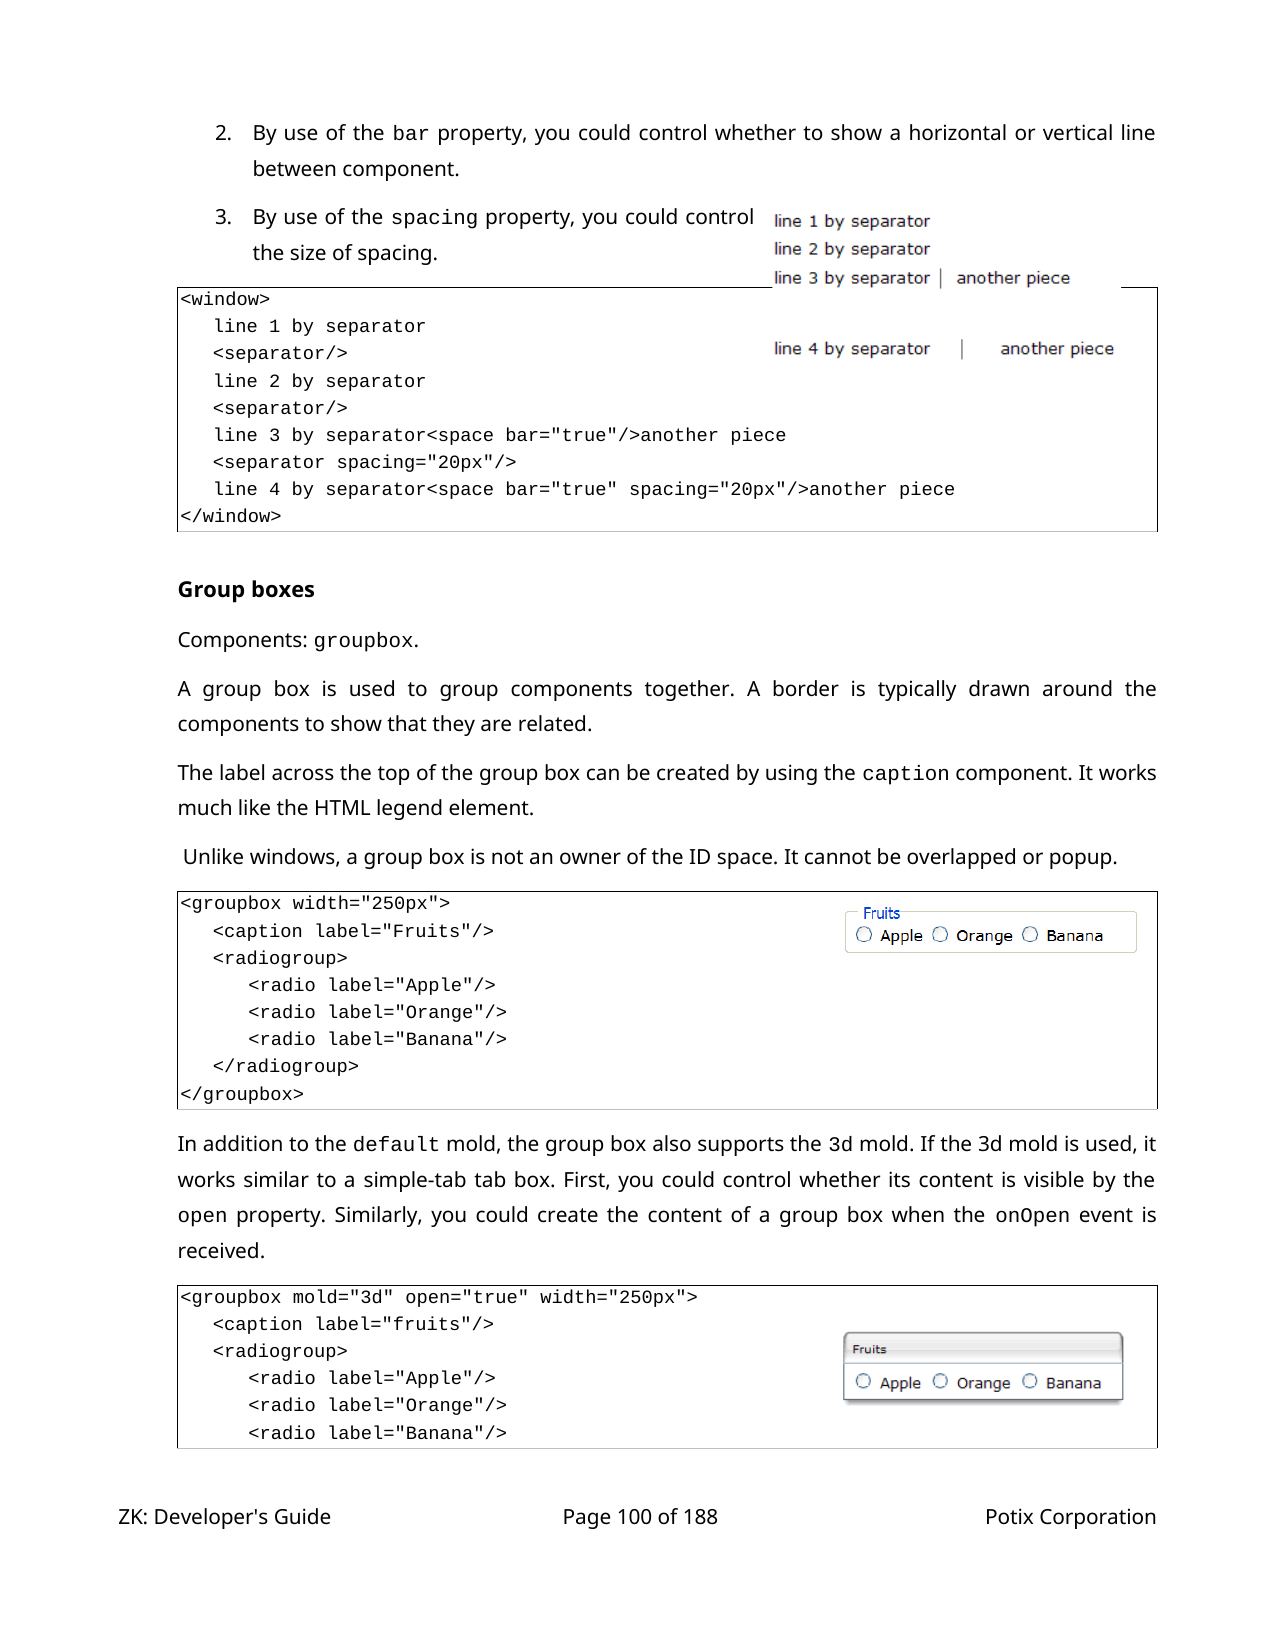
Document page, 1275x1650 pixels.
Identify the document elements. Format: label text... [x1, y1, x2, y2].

list By use of the bar property, you could control whether to show a horizontal or vertical line between component. [215, 118, 1157, 182]
text <groupbox mold="3d" open="true" width="250px"> [178, 1286, 1157, 1309]
picture [841, 1331, 1128, 1406]
subtitle Group boxes [177, 574, 1157, 604]
text </radiogroup> [178, 1054, 1157, 1079]
text </window> [178, 504, 1157, 531]
text line 4 by separator<space bar="true" spacing="20px"/>another piece [178, 477, 1157, 501]
text <radio label="Banana"/> [178, 1421, 1157, 1448]
text <radio label="Apple"/> [178, 973, 1157, 997]
text Unlike windows, a group box is not an owner of the ID space. It cannot be overlapped or popup. [177, 842, 1157, 871]
text <radiogroup> [178, 1339, 841, 1363]
text [1122, 288, 1157, 311]
text <separator/> [178, 396, 1157, 420]
text <window> [178, 288, 772, 311]
list By use of the spacing property, you could control the size of spacing. [215, 202, 1157, 266]
text <caption label="fruits"/> [178, 1312, 1157, 1336]
text line 1 by separator [178, 314, 772, 338]
text In addition to the default mold, the group box also supports the 3d mold. If the 3d mold is used, it works similar to a simple-tab tab box. First, you could control whether its content is visible by the open property. Similarly, you could create the content of a group box when the onOpen event is received. [177, 1129, 1157, 1264]
text The label across the top of the group box can be created by using the caption component. It works much like the HTML legend element. [177, 758, 1157, 822]
text <radiogroup> [178, 946, 1157, 970]
text <radio label="Apple"/> [178, 1366, 841, 1390]
picture [772, 209, 1122, 362]
picture [843, 906, 1140, 955]
text </groupbox> [178, 1082, 1157, 1109]
text [1128, 1339, 1157, 1363]
text <groupbox width="250px"> [178, 892, 1157, 916]
text <radio label="Orange"/> [178, 1000, 1157, 1024]
text <separator/> [178, 341, 1157, 366]
text <caption label="Fruits"/> [178, 918, 843, 943]
text Components: groupbox. [177, 625, 1157, 653]
text A group box is used to group components together. A border is typically drawn around the components to show that they are related. [177, 674, 1157, 737]
text line 3 by separator<space bar="true"/>another piece [178, 423, 1157, 447]
text <radio label="Banana"/> [178, 1027, 1157, 1051]
text <separator spacing="20px"/> [178, 450, 1157, 474]
text <radio label="Orange"/> [178, 1393, 1157, 1418]
text [1128, 1366, 1157, 1390]
text [1122, 314, 1157, 338]
text line 2 by separator [178, 368, 1157, 393]
